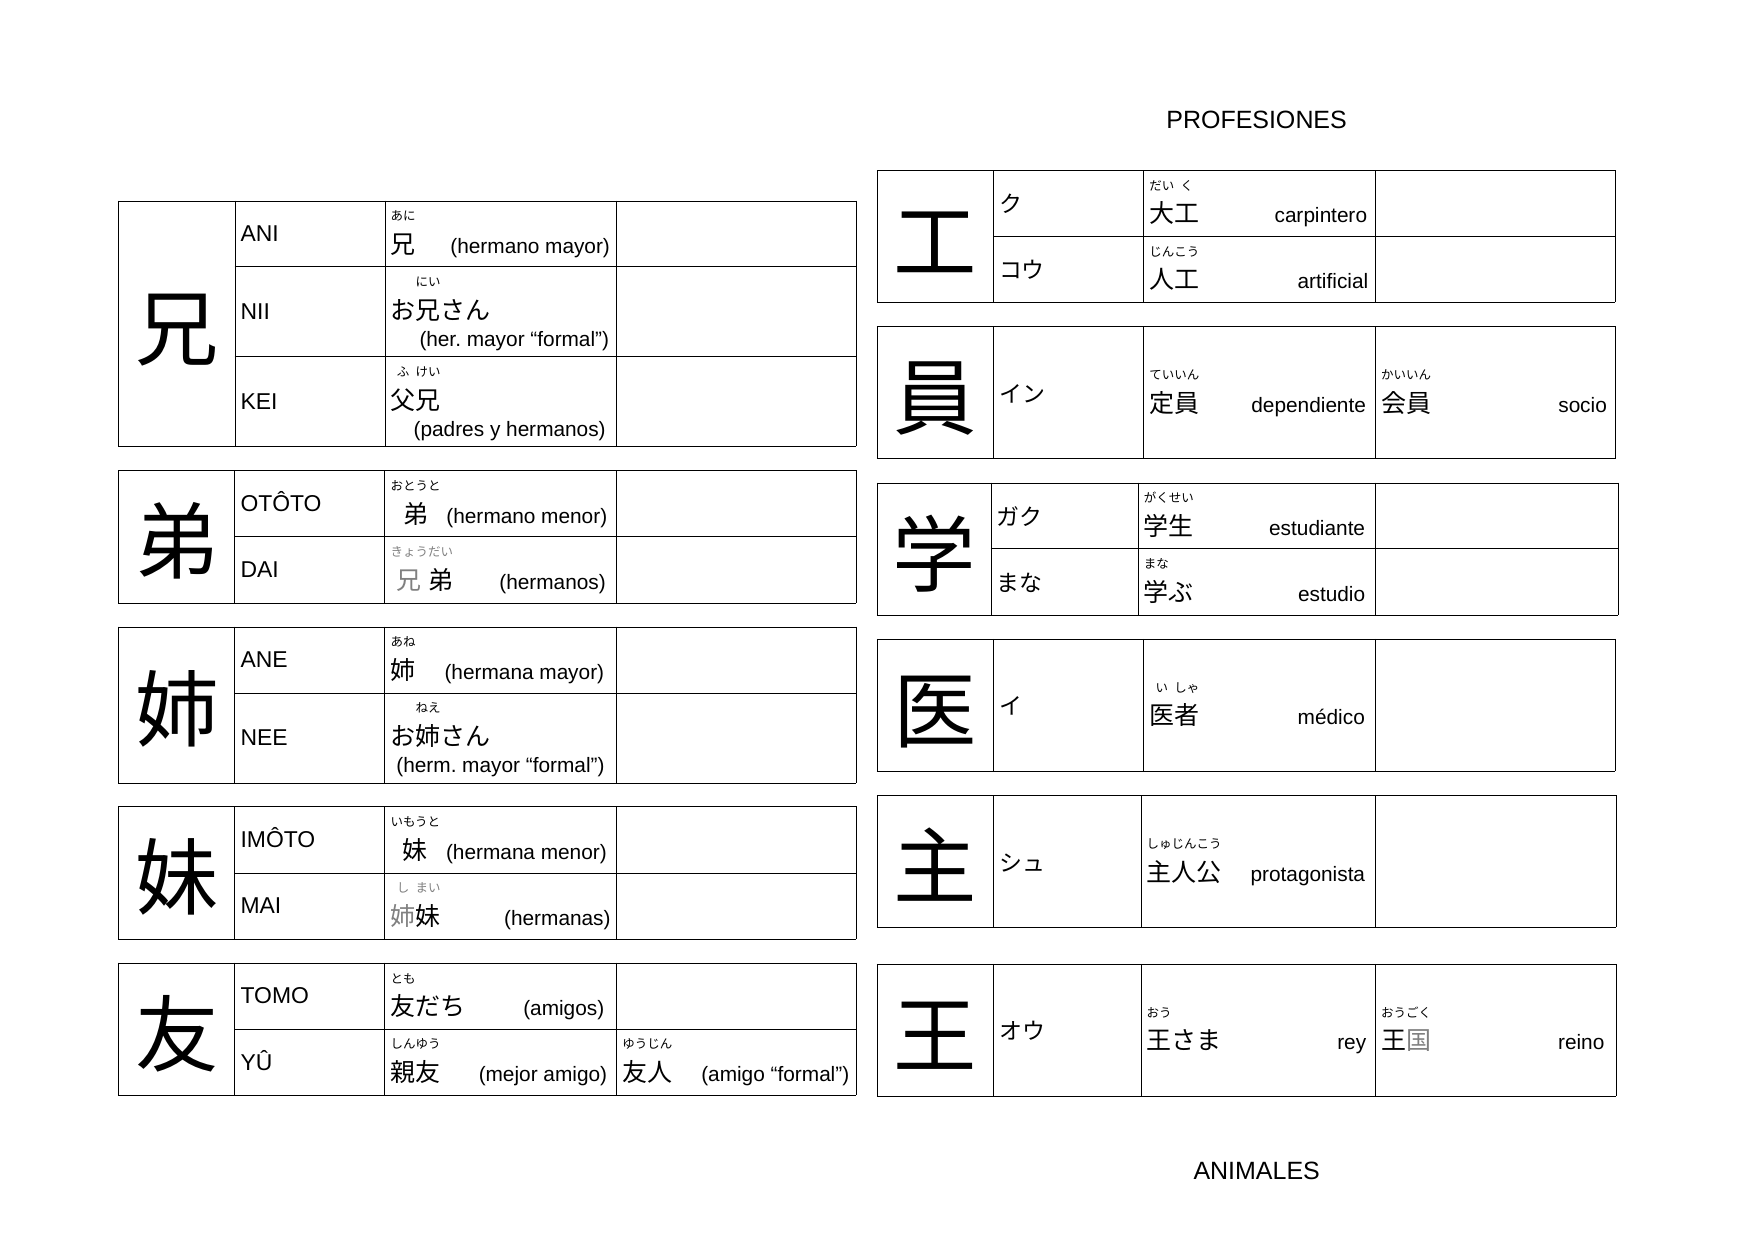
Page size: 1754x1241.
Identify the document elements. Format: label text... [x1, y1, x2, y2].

table_cell 兄きょう弟だい (hermanos) [385, 537, 616, 602]
table_cell [617, 874, 856, 939]
table_cell 姉し妹まい (hermanas) [385, 874, 616, 939]
table_header TOMO [235, 964, 384, 1029]
table_cell DAI [235, 537, 384, 602]
table_header 定てい員いん dependiente [1144, 327, 1375, 458]
table_header [617, 807, 856, 872]
table_cell [617, 537, 856, 602]
table_cell 父ふ兄けい (padres y hermanos) [386, 357, 616, 446]
table_header [617, 964, 856, 1029]
table_cell 人じん工こう artificial [1144, 237, 1375, 302]
table_header 医い者しゃ médico [1144, 640, 1375, 771]
table_header [1376, 484, 1618, 548]
table_cell [1376, 237, 1615, 302]
table_cell 友ゆう人じん (amigo “formal”) [617, 1030, 856, 1095]
table_header イン [994, 327, 1143, 458]
table_cell YÛ [235, 1030, 384, 1095]
table_cell [1376, 549, 1618, 614]
table_header 王おう国ごく reino [1376, 965, 1616, 1096]
table_header 兄あに (hermano mayor) [386, 202, 616, 266]
table_cell KEI [236, 357, 385, 446]
table_cell 親しん友ゆう (mejor amigo) [385, 1030, 616, 1095]
table_header ANE [235, 628, 384, 692]
table_header 友 [119, 964, 234, 1095]
table_header [617, 471, 856, 536]
table_cell コウ [994, 237, 1143, 302]
table_cell [617, 267, 856, 356]
table_header 兄 [119, 202, 235, 446]
table_header OTÔTO [235, 471, 384, 536]
table_cell MAI [235, 874, 384, 939]
table_header [1376, 796, 1616, 927]
table_header [617, 628, 856, 692]
table_header 主しゅ人じん公こう protagonista [1142, 796, 1375, 927]
table_header 医 [878, 640, 993, 771]
table_header 王 [878, 965, 993, 1096]
text PROFESIONES [877, 105, 1636, 133]
text ANIMALES [877, 1156, 1636, 1185]
table_header IMÔTO [235, 807, 384, 872]
table_cell お姉ねえさん (herm. mayor “formal”) [385, 694, 616, 782]
table_header 姉あね (hermana mayor) [385, 628, 616, 692]
table_header [1376, 640, 1615, 771]
table_header 友ともだち (amigos) [385, 964, 616, 1029]
table_header ANI [236, 202, 385, 266]
table_header シュ [994, 796, 1141, 927]
table_header 学がく生せい estudiante [1139, 484, 1375, 548]
table_header ガク [992, 484, 1138, 548]
table_header 妹いもうと (hermana menor) [385, 807, 616, 872]
table_header 学 [878, 484, 991, 614]
table_header 姉 [119, 628, 234, 782]
table_header イ [994, 640, 1143, 771]
table_cell [617, 694, 856, 782]
table_header 妹 [119, 807, 234, 939]
table_header 弟おとうと (hermano menor) [385, 471, 616, 536]
table_cell NII [236, 267, 385, 356]
table_header オウ [994, 965, 1141, 1096]
table_header ク [994, 171, 1143, 236]
table_cell 学まなぶ estudio [1139, 549, 1375, 614]
table_header 工 [878, 171, 993, 302]
table_header 大だい工く carpintero [1144, 171, 1375, 236]
table_header 弟 [119, 471, 234, 602]
table_cell NEE [235, 694, 384, 782]
table_header 王おうさま rey [1142, 965, 1375, 1096]
table_header 主 [878, 796, 993, 927]
table_header [1376, 171, 1615, 236]
table_header 会かい員いん socio [1376, 327, 1615, 458]
table_header [617, 202, 856, 266]
table_cell まな [992, 549, 1138, 614]
table_cell お兄にいさん (her. mayor “formal”) [386, 267, 616, 356]
table_header 員 [878, 327, 993, 458]
table_cell [617, 357, 856, 446]
